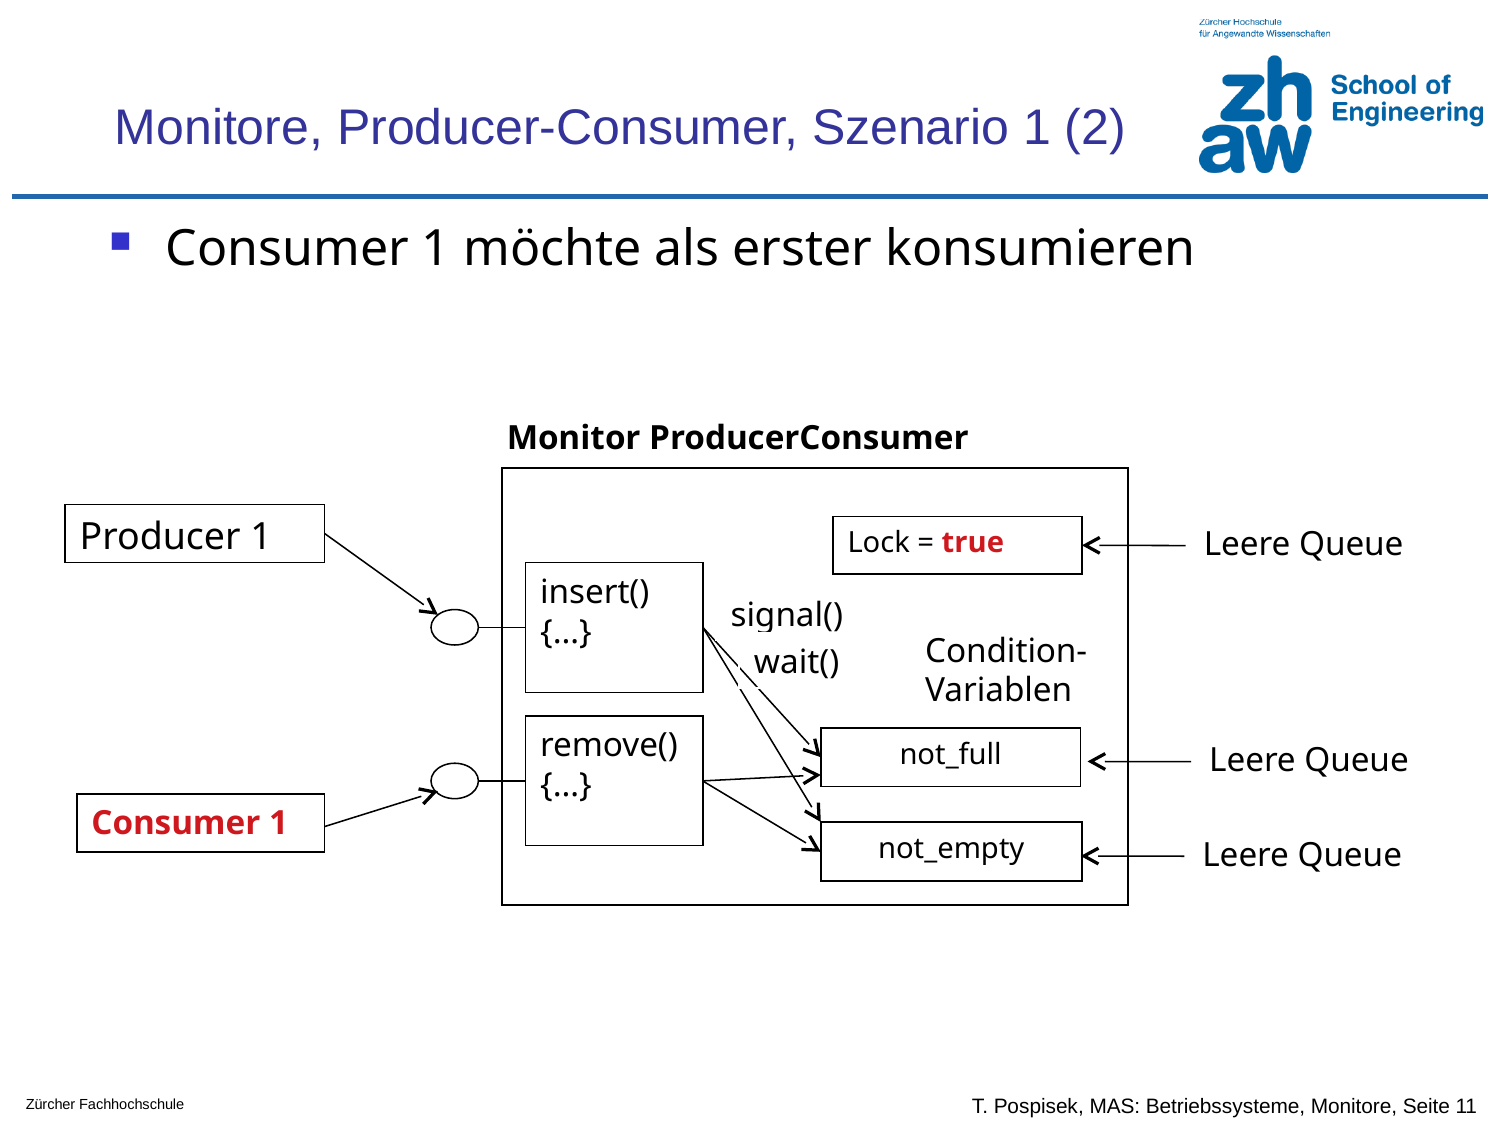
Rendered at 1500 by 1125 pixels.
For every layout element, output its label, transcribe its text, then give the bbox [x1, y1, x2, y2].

text_box [713, 641, 739, 683]
text_box Leere Queue [1194, 731, 1425, 786]
text_box Producer 1 [64, 504, 325, 563]
picture [1199, 19, 1483, 173]
text_box Consumer 1 möchte als erster konsumieren [94, 207, 1211, 283]
text_box [501, 628, 790, 780]
text_box Leere Queue [1188, 515, 1419, 570]
title Monitore, Producer-Consumer, Szenario 1 (2) [99, 50, 1379, 163]
text_box Condition- Variablen [910, 621, 1103, 716]
text_box [430, 763, 479, 799]
text_box Lock = true [832, 516, 1082, 575]
text_box not_full [820, 727, 1081, 787]
text_box Leere Queue [1187, 825, 1418, 881]
text_box Monitor ProducerConsumer [492, 408, 984, 464]
text_box wait() [739, 633, 855, 688]
text_box insert() {…} [525, 562, 703, 693]
text_box [430, 609, 479, 646]
text_box [501, 467, 1128, 905]
text_box remove() {…} [525, 715, 703, 846]
text_box signal() [715, 585, 859, 641]
text_box Consumer 1 [76, 794, 325, 852]
text_box [718, 641, 739, 664]
text_box not_empty [820, 822, 1082, 882]
